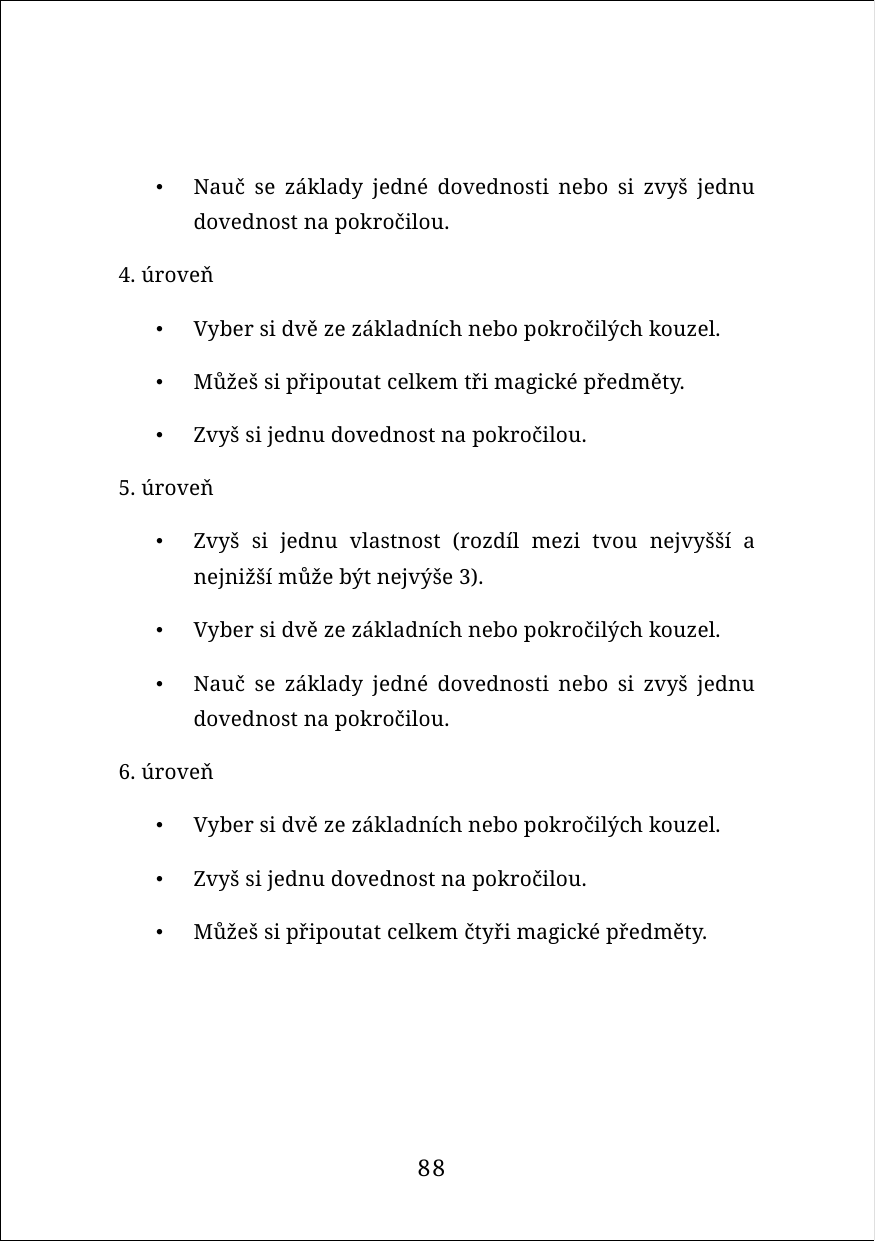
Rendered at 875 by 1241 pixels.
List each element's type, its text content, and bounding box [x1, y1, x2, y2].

list Nauč se základy jedné dovednosti nebo si zvyš jednu dovednost na pokročilou. [156, 172, 756, 236]
text 4. úroveň [118, 261, 756, 289]
list Můžeš si připoutat celkem čtyři magické předměty. [156, 917, 756, 946]
text 6. úroveň [118, 757, 756, 786]
list Zvyš si jednu vlastnost (rozdíl mezi tvou nejvyšší a nejnižší může být nejvýše 3). [156, 527, 756, 591]
list Vyber si dvě ze základních nebo pokročilých kouzel. [156, 811, 756, 839]
text 5. úroveň [118, 473, 756, 502]
list Můžeš si připoutat celkem tři magické předměty. [156, 367, 756, 395]
list Zvyš si jednu dovednost na pokročilou. [156, 420, 756, 449]
list Vyber si dvě ze základních nebo pokročilých kouzel. [156, 615, 756, 644]
list Nauč se základy jedné dovednosti nebo si zvyš jednu dovednost na pokročilou. [156, 669, 756, 733]
list Vyber si dvě ze základních nebo pokročilých kouzel. [156, 314, 756, 342]
list Zvyš si jednu dovednost na pokročilou. [156, 864, 756, 892]
